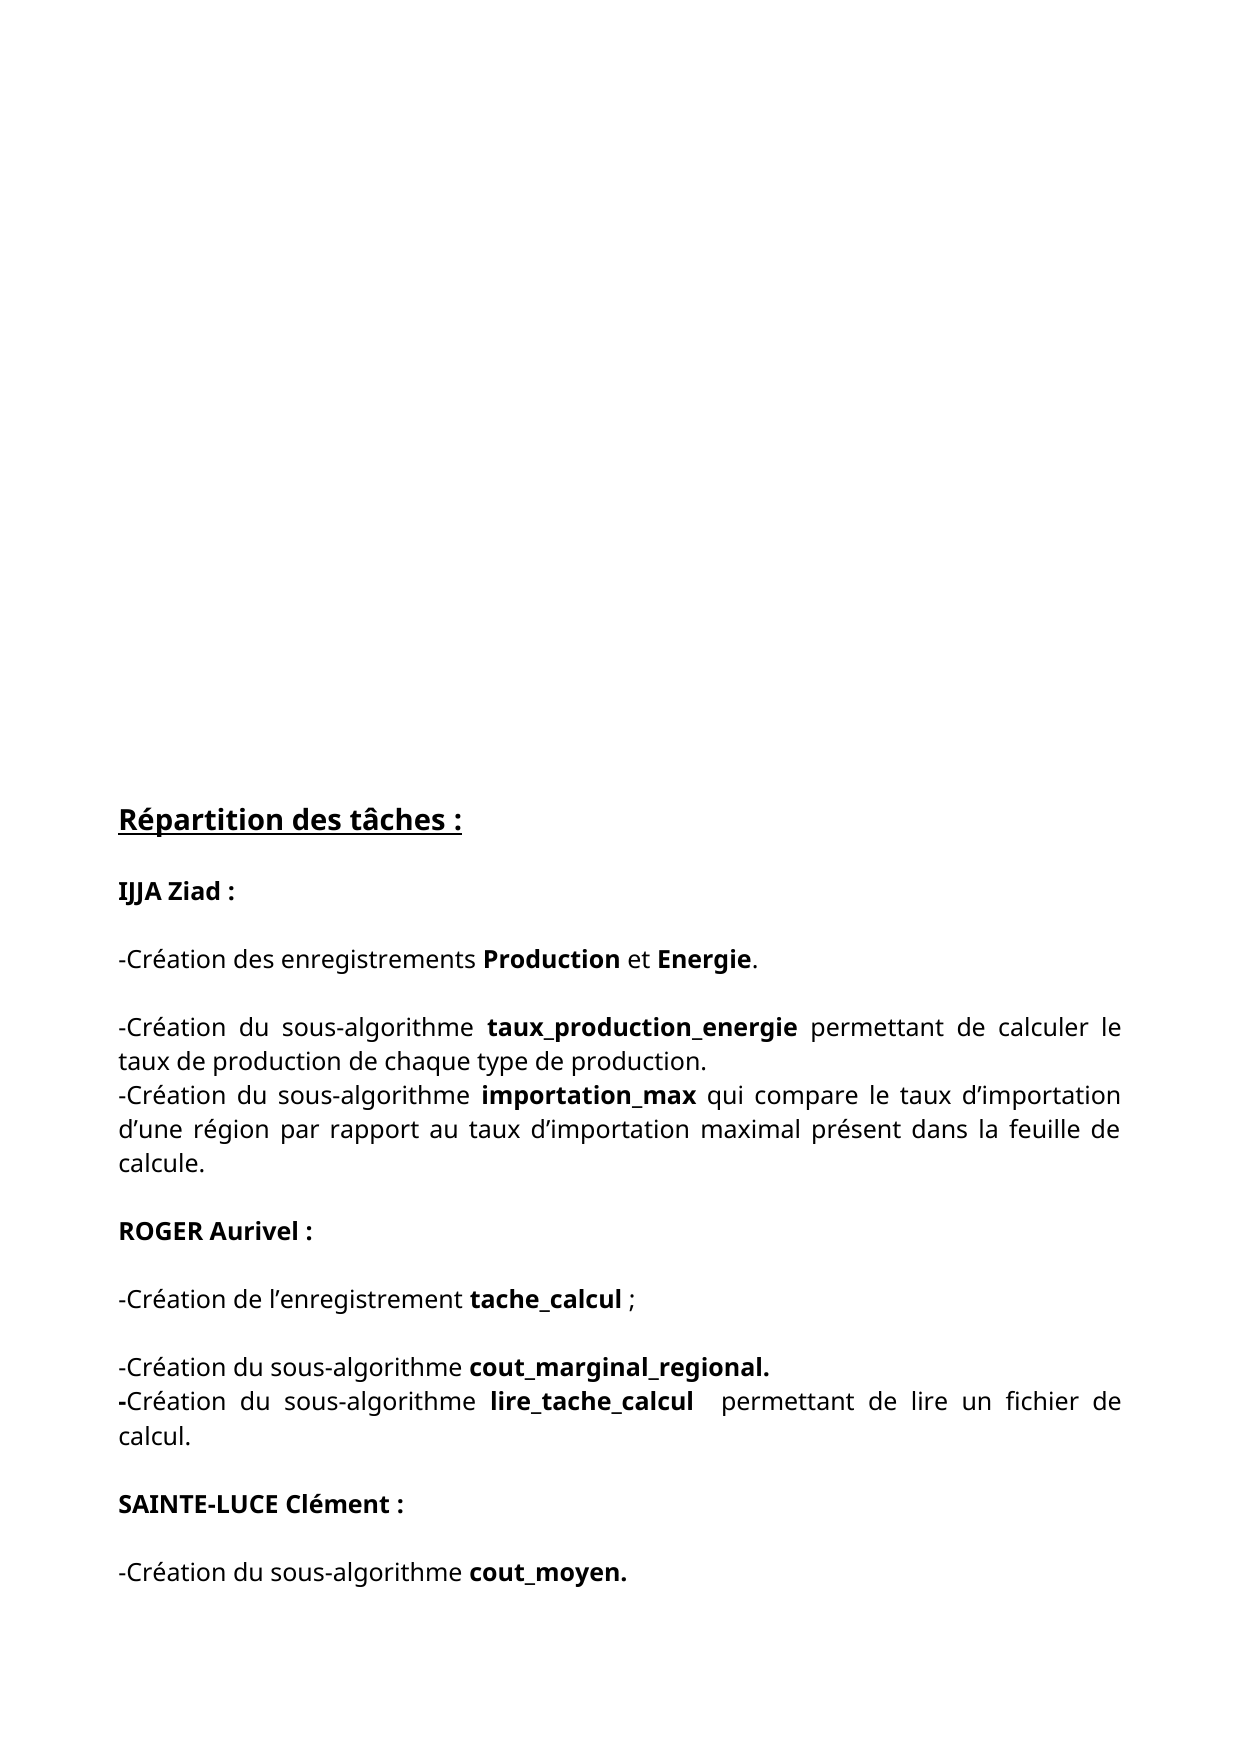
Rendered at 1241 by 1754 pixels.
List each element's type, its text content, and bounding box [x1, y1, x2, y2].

text SAINTE-LUCE Clément : [118, 1486, 1122, 1520]
text -Création des enregistrements Production et Energie. [118, 941, 1122, 975]
text IJJA Ziad : [118, 873, 1122, 907]
text -Création du sous-algorithme lire_tache_calcul permettant de lire un fichier de calcul. [118, 1384, 1122, 1452]
text -Création du sous-algorithme cout_marginal_regional. [118, 1350, 1122, 1384]
text -Création du sous-algorithme cout_moyen. [118, 1554, 1122, 1588]
text -Création du sous-algorithme importation_max qui compare le taux d’importation d’une région par rapport au taux d’importation maximal présent dans la feuille de calcule. [118, 1077, 1122, 1180]
text -Création de l’enregistrement tache_calcul ; [118, 1282, 1122, 1316]
text -Création du sous-algorithme taux_production_energie permettant de calculer le taux de production de chaque type de production. [118, 1009, 1122, 1077]
text ROGER Aurivel : [118, 1214, 1122, 1248]
text Répartition des tâches : [118, 799, 1122, 839]
